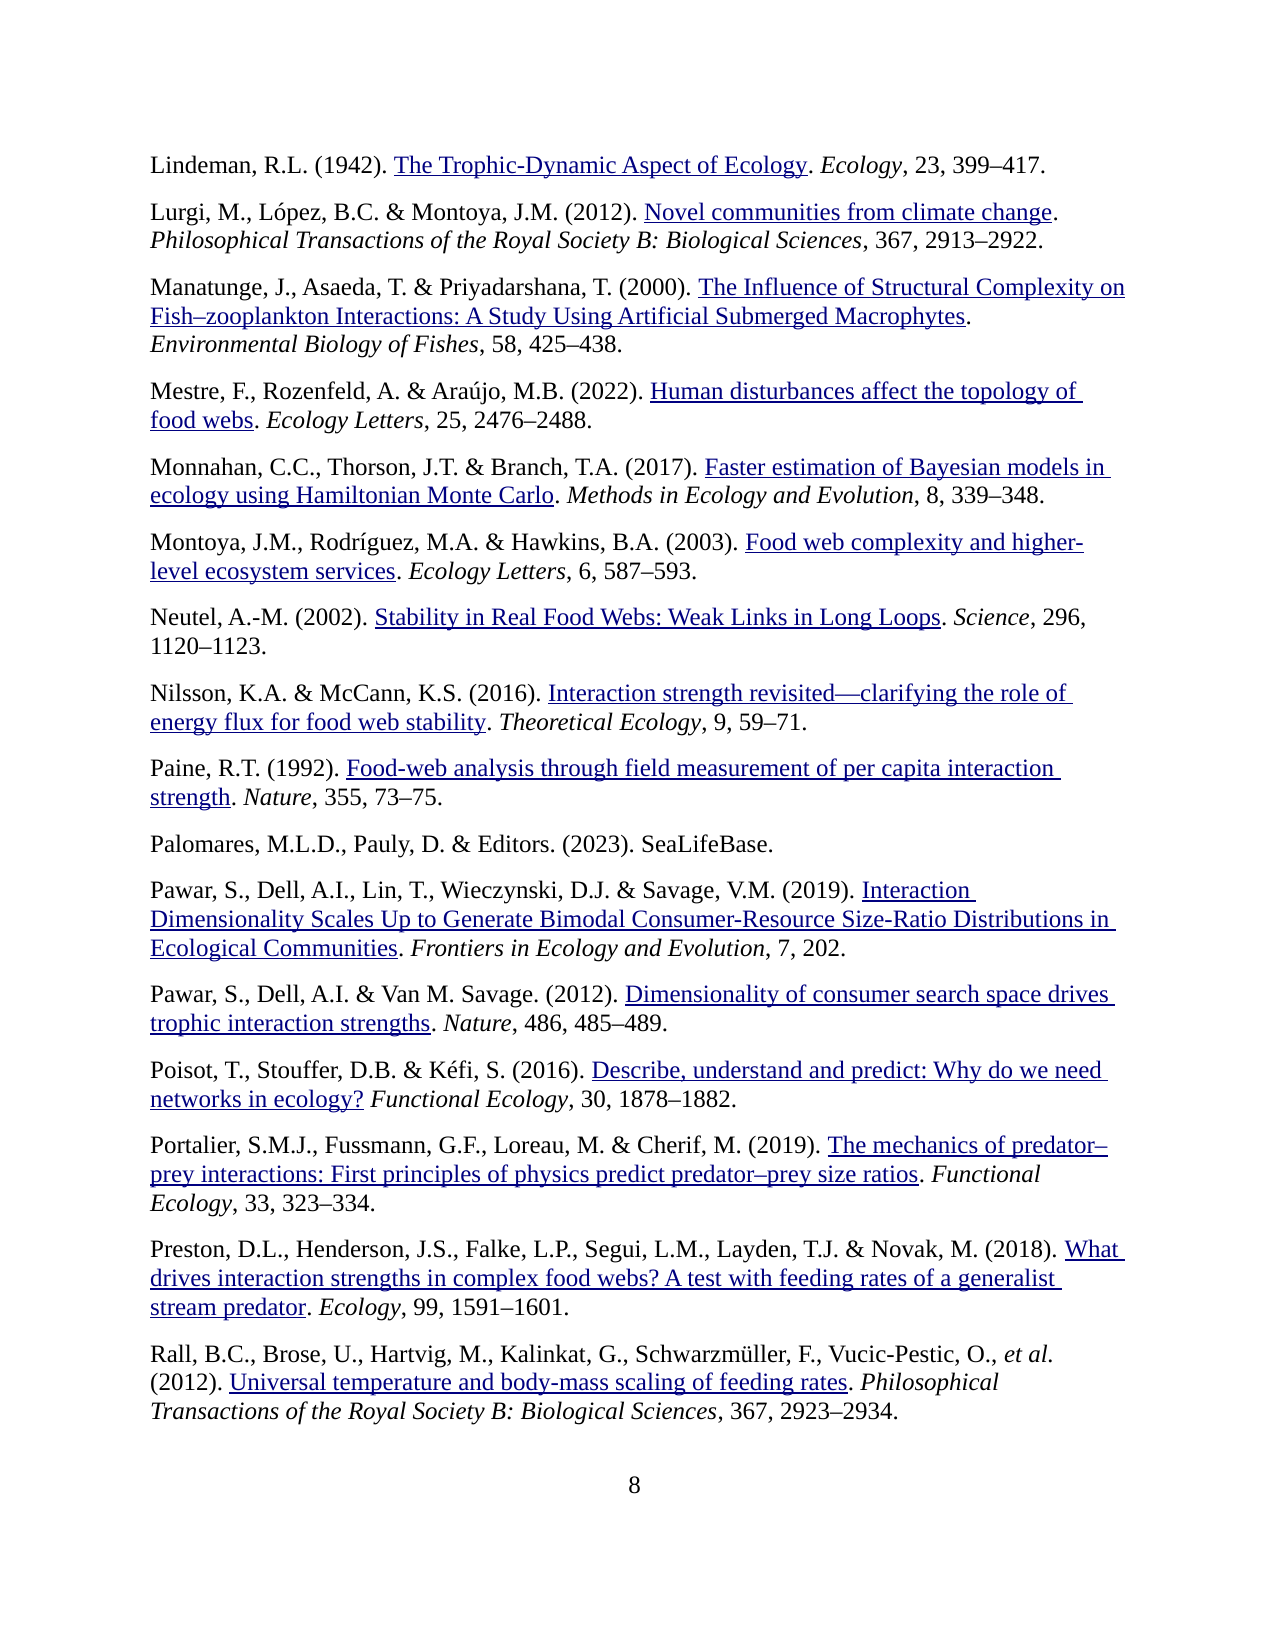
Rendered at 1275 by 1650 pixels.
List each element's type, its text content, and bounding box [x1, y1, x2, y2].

text Mestre, F., Rozenfeld, A. & Araújo, M.B. (2022). Human disturbances affect the topology of food webs. Ecology Letters, 25, 2476–2488. [150, 376, 1125, 434]
text Lurgi, M., López, B.C. & Montoya, J.M. (2012). Novel communities from climate change. Philosophical Transactions of the Royal Society B: Biological Sciences, 367, 2913–2922. [150, 197, 1125, 254]
text Rall, B.C., Brose, U., Hartvig, M., Kalinkat, G., Schwarzmüller, F., Vucic-Pestic, O., et al. (2012). Universal temperature and body-mass scaling of feeding rates. Philosophical Transactions of the Royal Society B: Biological Sciences, 367, 2923–2934. [150, 1339, 1125, 1425]
text Nilsson, K.A. & McCann, K.S. (2016). Interaction strength revisited—clarifying the role of energy flux for food web stability. Theoretical Ecology, 9, 59–71. [150, 678, 1125, 735]
text Neutel, A.-M. (2002). Stability in Real Food Webs: Weak Links in Long Loops. Science, 296, 1120–1123. [150, 602, 1125, 660]
text Portalier, S.M.J., Fussmann, G.F., Loreau, M. & Cherif, M. (2019). The mechanics of predator–prey interactions: First principles of physics predict predator–prey size ratios. Functional Ecology, 33, 323–334. [150, 1130, 1125, 1217]
text Paine, R.T. (1992). Food-web analysis through field measurement of per capita interaction strength. Nature, 355, 73–75. [150, 753, 1125, 811]
text Preston, D.L., Henderson, J.S., Falke, L.P., Segui, L.M., Layden, T.J. & Novak, M. (2018). What drives interaction strengths in complex food webs? A test with feeding rates of a generalist stream predator. Ecology, 99, 1591–1601. [150, 1234, 1125, 1321]
text Manatunge, J., Asaeda, T. & Priyadarshana, T. (2000). The Influence of Structural Complexity on Fish–zooplankton Interactions: A Study Using Artificial Submerged Macrophytes. Environmental Biology of Fishes, 58, 425–438. [150, 272, 1125, 358]
text Pawar, S., Dell, A.I., Lin, T., Wieczynski, D.J. & Savage, V.M. (2019). Interaction Dimensionality Scales Up to Generate Bimodal Consumer-Resource Size-Ratio Distributions in Ecological Communities. Frontiers in Ecology and Evolution, 7, 202. [150, 875, 1125, 962]
text Pawar, S., Dell, A.I. & Van M. Savage. (2012). Dimensionality of consumer search space drives trophic interaction strengths. Nature, 486, 485–489. [150, 979, 1125, 1037]
text Monnahan, C.C., Thorson, J.T. & Branch, T.A. (2017). Faster estimation of Bayesian models in ecology using Hamiltonian Monte Carlo. Methods in Ecology and Evolution, 8, 339–348. [150, 452, 1125, 509]
text Poisot, T., Stouffer, D.B. & Kéfi, S. (2016). Describe, understand and predict: Why do we need networks in ecology? Functional Ecology, 30, 1878–1882. [150, 1055, 1125, 1112]
text Lindeman, R.L. (1942). The Trophic-Dynamic Aspect of Ecology. Ecology, 23, 399–417. [150, 150, 1125, 179]
text Montoya, J.M., Rodríguez, M.A. & Hawkins, B.A. (2003). Food web complexity and higher-level ecosystem services. Ecology Letters, 6, 587–593. [150, 527, 1125, 584]
text Palomares, M.L.D., Pauly, D. & Editors. (2023). SeaLifeBase. [150, 829, 1125, 857]
